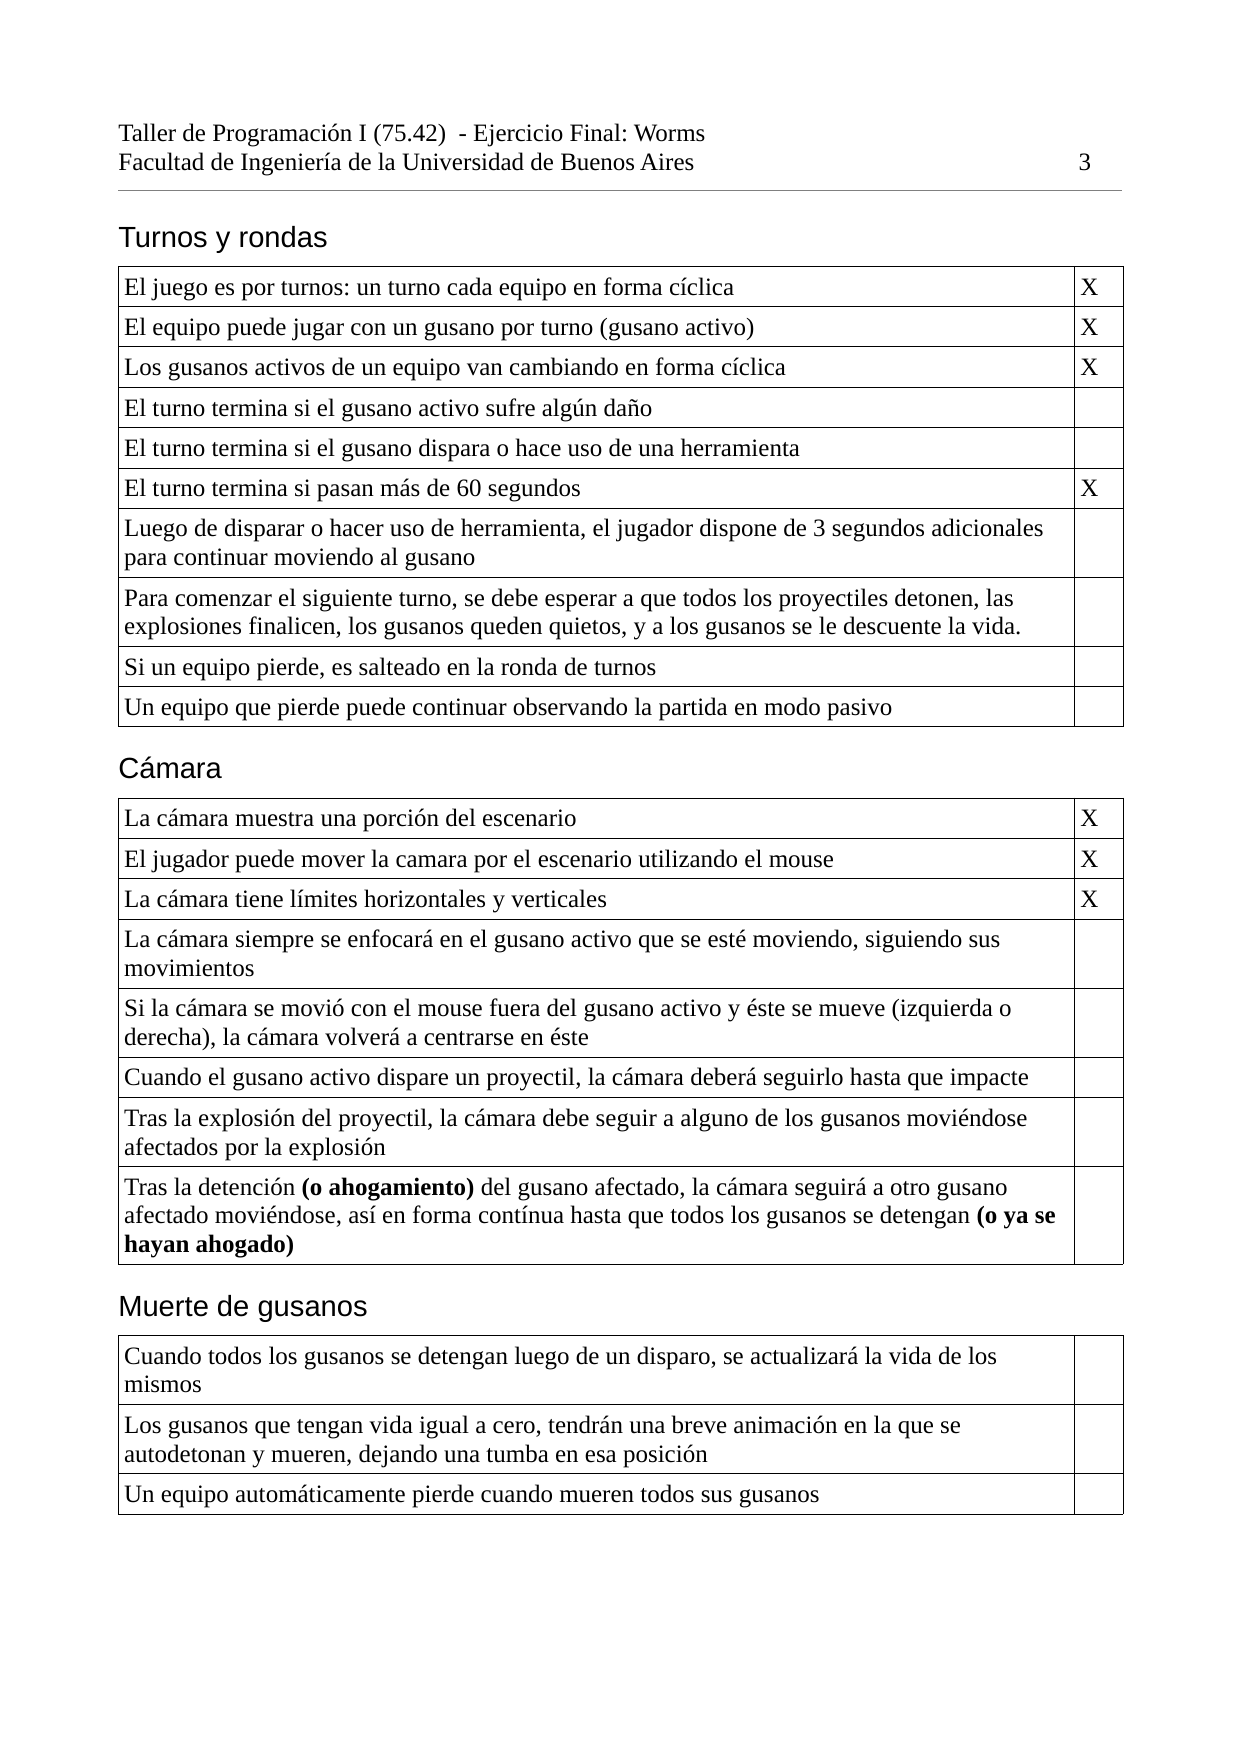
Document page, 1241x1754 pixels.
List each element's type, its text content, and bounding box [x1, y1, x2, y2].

table_cell [1075, 1474, 1123, 1513]
subtitle Muerte de gusanos [118, 1289, 1122, 1322]
table_cell El turno termina si pasan más de 60 segundos [119, 469, 1074, 508]
table_cell [1075, 687, 1123, 726]
table_cell El turno termina si el gusano dispara o hace uso de una herramienta [119, 428, 1074, 467]
table_cell Los gusanos que tengan vida igual a cero, tendrán una breve animación en la que se autodetonan y mueren, dejando una tumba en esa posición [119, 1405, 1074, 1473]
table_cell Para comenzar el siguiente turno, se debe esperar a que todos los proyectiles detonen, las explosiones finalicen, los gusanos queden quietos, y a los gusanos se le descuente la vida. [119, 578, 1074, 646]
table_cell Luego de disparar o hacer uso de herramienta, el jugador dispone de 3 segundos adicionales para continuar moviendo al gusano [119, 509, 1074, 577]
table_header El juego es por turnos: un turno cada equipo en forma cíclica [119, 267, 1074, 306]
table_cell [1075, 1405, 1123, 1473]
table_cell [1075, 920, 1123, 988]
table_cell Si la cámara se movió con el mouse fuera del gusano activo y éste se mueve (izquierda o derecha), la cámara volverá a centrarse en éste [119, 989, 1074, 1057]
table_header X [1075, 267, 1123, 306]
table_cell X [1075, 347, 1123, 387]
subtitle Turnos y rondas [118, 220, 1122, 253]
table_cell X [1075, 469, 1123, 508]
table_cell Cuando el gusano activo dispare un proyectil, la cámara deberá seguirlo hasta que impacte [119, 1058, 1074, 1097]
table_cell Tras la detención (o ahogamiento) del gusano afectado, la cámara seguirá a otro gusano afectado moviéndose, así en forma contínua hasta que todos los gusanos se detengan (o ya se hayan ahogado) [119, 1167, 1074, 1264]
table_cell X [1075, 839, 1123, 878]
table_cell El jugador puede mover la camara por el escenario utilizando el mouse [119, 839, 1074, 878]
table_header [1075, 1336, 1123, 1404]
table_cell [1075, 1167, 1123, 1264]
table_cell [1075, 509, 1123, 577]
table_cell X [1075, 307, 1123, 346]
table_cell Tras la explosión del proyectil, la cámara debe seguir a alguno de los gusanos moviéndose afectados por la explosión [119, 1098, 1074, 1166]
table_cell [1075, 1098, 1123, 1166]
table_cell La cámara tiene límites horizontales y verticales [119, 879, 1074, 918]
table_cell [1075, 989, 1123, 1057]
table_cell X [1075, 879, 1123, 918]
table_cell Si un equipo pierde, es salteado en la ronda de turnos [119, 647, 1074, 686]
table_cell El turno termina si el gusano activo sufre algún daño [119, 388, 1074, 427]
table_cell [1075, 428, 1123, 467]
table_cell Los gusanos activos de un equipo van cambiando en forma cíclica [119, 347, 1074, 387]
table_cell Un equipo automáticamente pierde cuando mueren todos sus gusanos [119, 1474, 1074, 1513]
table_cell [1075, 1058, 1123, 1097]
table_header La cámara muestra una porción del escenario [119, 799, 1074, 838]
table_cell [1075, 578, 1123, 646]
table_cell Un equipo que pierde puede continuar observando la partida en modo pasivo [119, 687, 1074, 726]
table_header Cuando todos los gusanos se detengan luego de un disparo, se actualizará la vida de los mismos [119, 1336, 1074, 1404]
table_header X [1075, 799, 1123, 838]
table_cell El equipo puede jugar con un gusano por turno (gusano activo) [119, 307, 1074, 346]
table_cell La cámara siempre se enfocará en el gusano activo que se esté moviendo, siguiendo sus movimientos [119, 920, 1074, 988]
subtitle Cámara [118, 752, 1122, 785]
table_cell [1075, 647, 1123, 686]
table_cell [1075, 388, 1123, 427]
